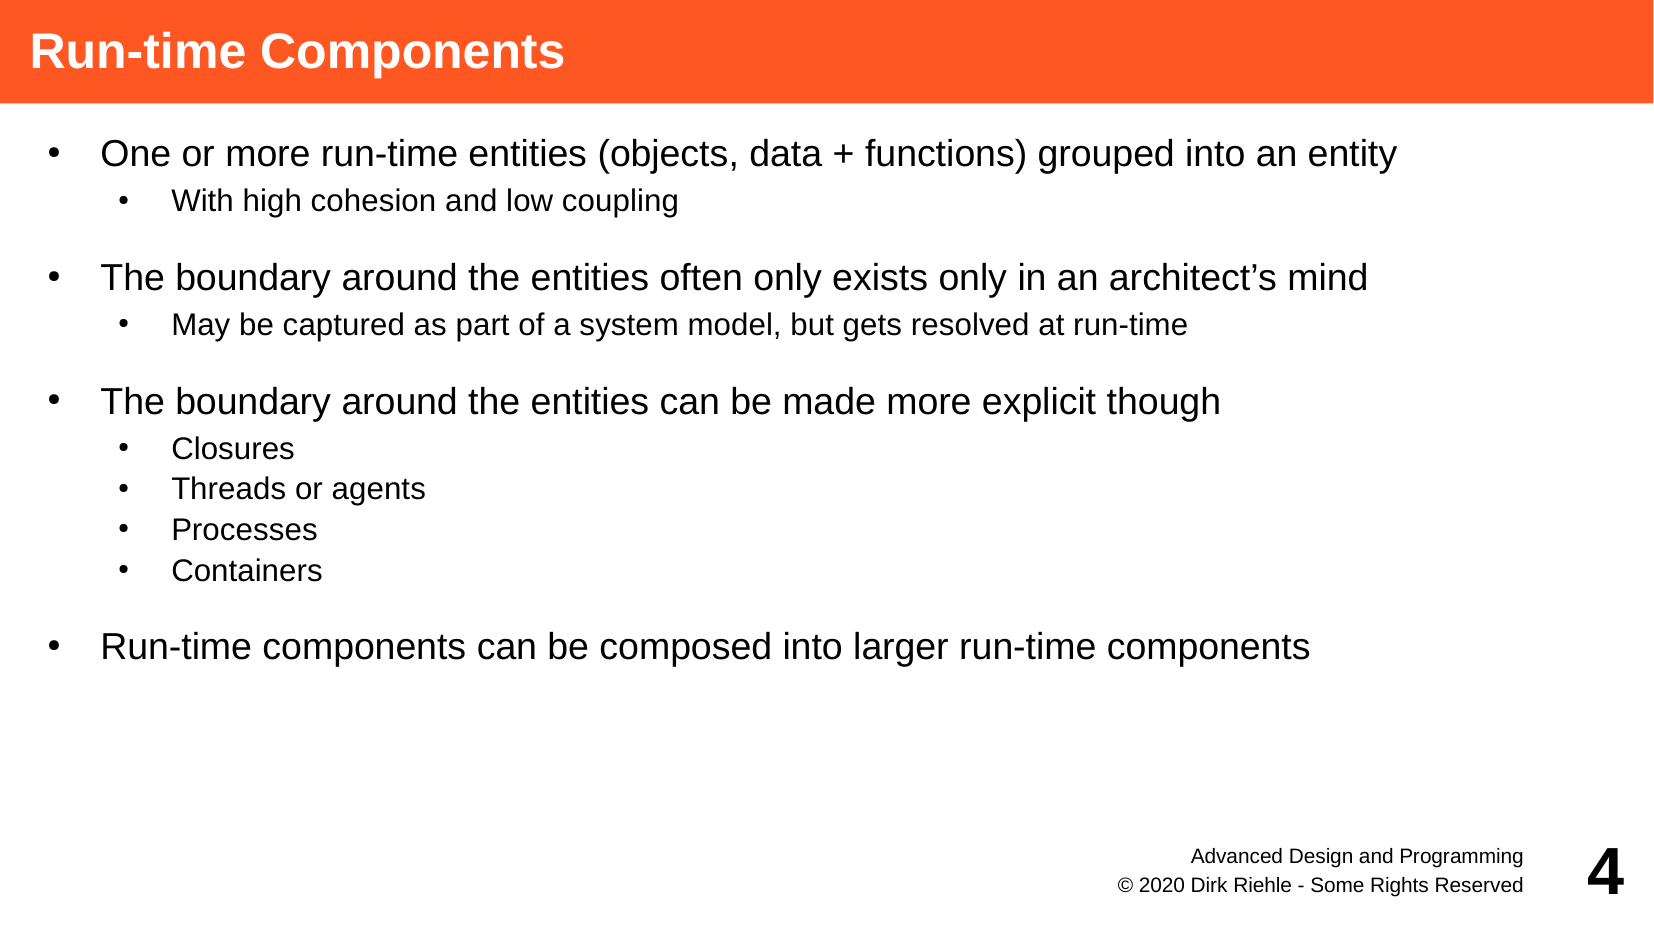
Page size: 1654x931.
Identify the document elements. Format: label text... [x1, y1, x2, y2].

title Run-time Components [0, 0, 1654, 104]
list One or more run-time entities (objects, data + functions) grouped into an entity With high cohesion and low coupling The boundary around the entities often only exists only in an architect’s mind May be captured as part of a system model, but gets resolved at run-time The boundary around the entities can be made more explicit though Closures Threads or agents Processes Containers Run-time components can be composed into larger run-time components [29, 132, 1625, 813]
